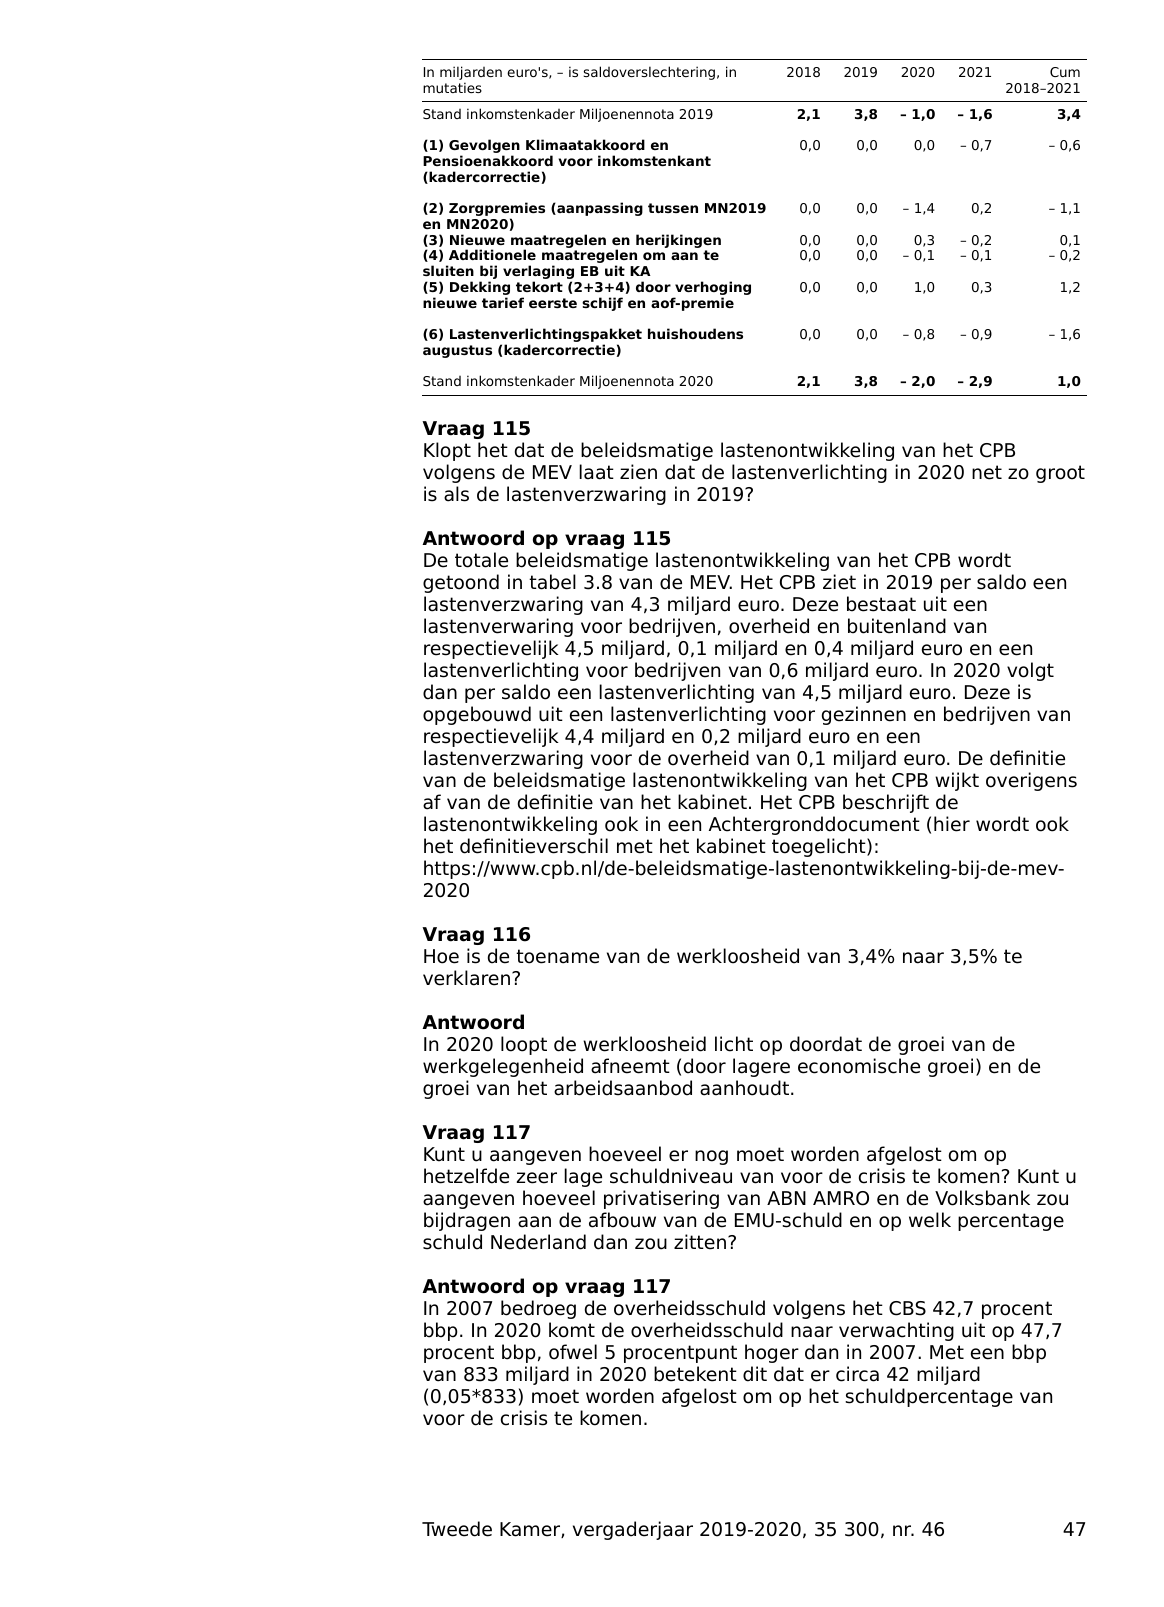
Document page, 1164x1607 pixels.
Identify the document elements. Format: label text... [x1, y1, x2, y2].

table_cell [826, 358, 884, 374]
table_cell – 0,2 [998, 248, 1087, 280]
table_header In miljarden euro's, – is saldoverslechtering, in mutaties [422, 60, 769, 101]
table_cell [769, 358, 826, 374]
table_cell 0,0 [826, 138, 884, 185]
table_cell 0,0 [769, 327, 826, 358]
table_cell 0,0 [826, 248, 884, 280]
table_cell [422, 358, 769, 374]
table_cell 0,0 [769, 233, 826, 248]
table_cell [826, 185, 884, 201]
table_header Cum 2018–2021 [998, 60, 1087, 101]
table_cell [941, 311, 998, 327]
table_header 2021 [941, 60, 998, 101]
table_cell – 0,1 [884, 248, 941, 280]
text Kunt u aangeven hoeveel er nog moet worden afgelost om op hetzelfde zeer lage schuldniveau van voor de crisis te komen? Kunt u aangeven hoeveel privatisering van ABN AMRO en de Volksbank zou bijdragen aan de afbouw van de EMU-schuld en op welk percentage schuld Nederland dan zou zitten? [422, 1144, 1087, 1254]
table_cell 0,0 [769, 201, 826, 232]
table_header 2020 [884, 60, 941, 101]
table_cell [422, 185, 769, 201]
table_cell 0,3 [884, 233, 941, 248]
table_cell [884, 185, 941, 201]
table_cell 0,0 [769, 248, 826, 280]
text Vraag 116 [422, 924, 1087, 946]
table_cell Stand inkomstenkader Miljoenennota 2019 [422, 102, 769, 122]
table_cell (2) Zorgpremies (aanpassing tussen MN2019 en MN2020) [422, 201, 769, 232]
table_cell [941, 185, 998, 201]
table_header 2019 [826, 60, 884, 101]
table_cell 1,2 [998, 280, 1087, 311]
text Hoe is de toename van de werkloosheid van 3,4% naar 3,5% te verklaren? [422, 946, 1087, 989]
table_cell 0,2 [941, 201, 998, 232]
table_cell [998, 185, 1087, 201]
table_cell 0,0 [826, 201, 884, 232]
table_header 2018 [769, 60, 826, 101]
table_cell 0,0 [769, 138, 826, 185]
text Antwoord op vraag 117 [422, 1276, 1087, 1298]
table_cell [884, 311, 941, 327]
table_cell [769, 311, 826, 327]
table_cell [884, 123, 941, 138]
table_cell – 0,2 [941, 233, 998, 248]
table_cell [941, 358, 998, 374]
table_cell – 0,1 [941, 248, 998, 280]
table_cell [826, 123, 884, 138]
table_cell – 2,0 [884, 374, 941, 394]
table_cell – 1,6 [941, 102, 998, 122]
table_cell 0,0 [826, 327, 884, 358]
table_cell 1,0 [884, 280, 941, 311]
table_cell 3,8 [826, 374, 884, 394]
table_cell (1) Gevolgen Klimaatakkoord en Pensioenakkoord voor inkomstenkant (kadercorrectie) [422, 138, 769, 185]
text Antwoord op vraag 115 [422, 528, 1087, 550]
table_cell 0,0 [884, 138, 941, 185]
table_cell 0,0 [826, 280, 884, 311]
table_cell [884, 358, 941, 374]
table_cell [998, 311, 1087, 327]
table_cell [998, 123, 1087, 138]
text Vraag 115 [422, 418, 1087, 440]
table_cell – 0,6 [998, 138, 1087, 185]
table_cell 0,0 [769, 280, 826, 311]
table_cell [998, 358, 1087, 374]
table_cell 1,0 [998, 374, 1087, 394]
table_cell – 0,9 [941, 327, 998, 358]
table_cell – 1,1 [998, 201, 1087, 232]
text In 2020 loopt de werkloosheid licht op doordat de groei van de werkgelegenheid afneemt (door lagere economische groei) en de groei van het arbeidsaanbod aanhoudt. [422, 1034, 1087, 1100]
table_cell [941, 123, 998, 138]
table_cell (3) Nieuwe maatregelen en herijkingen [422, 233, 769, 248]
text Antwoord [422, 1012, 1087, 1034]
table_cell (6) Lastenverlichtingspakket huishoudens augustus (kadercorrectie) [422, 327, 769, 358]
table_cell – 2,9 [941, 374, 998, 394]
text Klopt het dat de beleidsmatige lastenontwikkeling van het CPB volgens de MEV laat zien dat de lastenverlichting in 2020 net zo groot is als de lastenverzwaring in 2019? [422, 440, 1087, 506]
table_cell – 0,8 [884, 327, 941, 358]
text Vraag 117 [422, 1122, 1087, 1144]
table_cell – 1,6 [998, 327, 1087, 358]
table_cell [826, 311, 884, 327]
table_cell – 1,0 [884, 102, 941, 122]
table_cell [422, 123, 769, 138]
table_cell 0,0 [826, 233, 884, 248]
table_cell – 0,7 [941, 138, 998, 185]
table_cell 3,8 [826, 102, 884, 122]
table_cell (4) Additionele maatregelen om aan te sluiten bij verlaging EB uit KA [422, 248, 769, 280]
table_cell [769, 185, 826, 201]
table_cell – 1,4 [884, 201, 941, 232]
table_cell 2,1 [769, 374, 826, 394]
table_cell Stand inkomstenkader Miljoenennota 2020 [422, 374, 769, 394]
text In 2007 bedroeg de overheidsschuld volgens het CBS 42,7 procent bbp. In 2020 komt de overheidsschuld naar verwachting uit op 47,7 procent bbp, ofwel 5 procentpunt hoger dan in 2007. Met een bbp van 833 miljard in 2020 betekent dit dat er circa 42 miljard (0,05*833) moet worden afgelost om op het schuldpercentage van voor de crisis te komen. [422, 1298, 1087, 1430]
table_cell 2,1 [769, 102, 826, 122]
table_cell 0,3 [941, 280, 998, 311]
table_cell (5) Dekking tekort (2+3+4) door verhoging nieuwe tarief eerste schijf en aof-premie [422, 280, 769, 311]
table_cell [769, 123, 826, 138]
table_cell 3,4 [998, 102, 1087, 122]
text De totale beleidsmatige lastenontwikkeling van het CPB wordt getoond in tabel 3.8 van de MEV. Het CPB ziet in 2019 per saldo een lastenverzwaring van 4,3 miljard euro. Deze bestaat uit een lastenverwaring voor bedrijven, overheid en buitenland van respectievelijk 4,5 miljard, 0,1 miljard en 0,4 miljard euro en een lastenverlichting voor bedrijven van 0,6 miljard euro. In 2020 volgt dan per saldo een lastenverlichting van 4,5 miljard euro. Deze is opgebouwd uit een lastenverlichting voor gezinnen en bedrijven van respectievelijk 4,4 miljard en 0,2 miljard euro en een lastenverzwaring voor de overheid van 0,1 miljard euro. De definitie van de beleidsmatige lastenontwikkeling van het CPB wijkt overigens af van de definitie van het kabinet. Het CPB beschrijft de lastenontwikkeling ook in een Achtergronddocument (hier wordt ook het definitieverschil met het kabinet toegelicht): https://www.cpb.nl/de-beleidsmatige-lastenontwikkeling-bij-de-mev-2020 [422, 550, 1087, 901]
table_cell 0,1 [998, 233, 1087, 248]
table_cell [422, 311, 769, 327]
